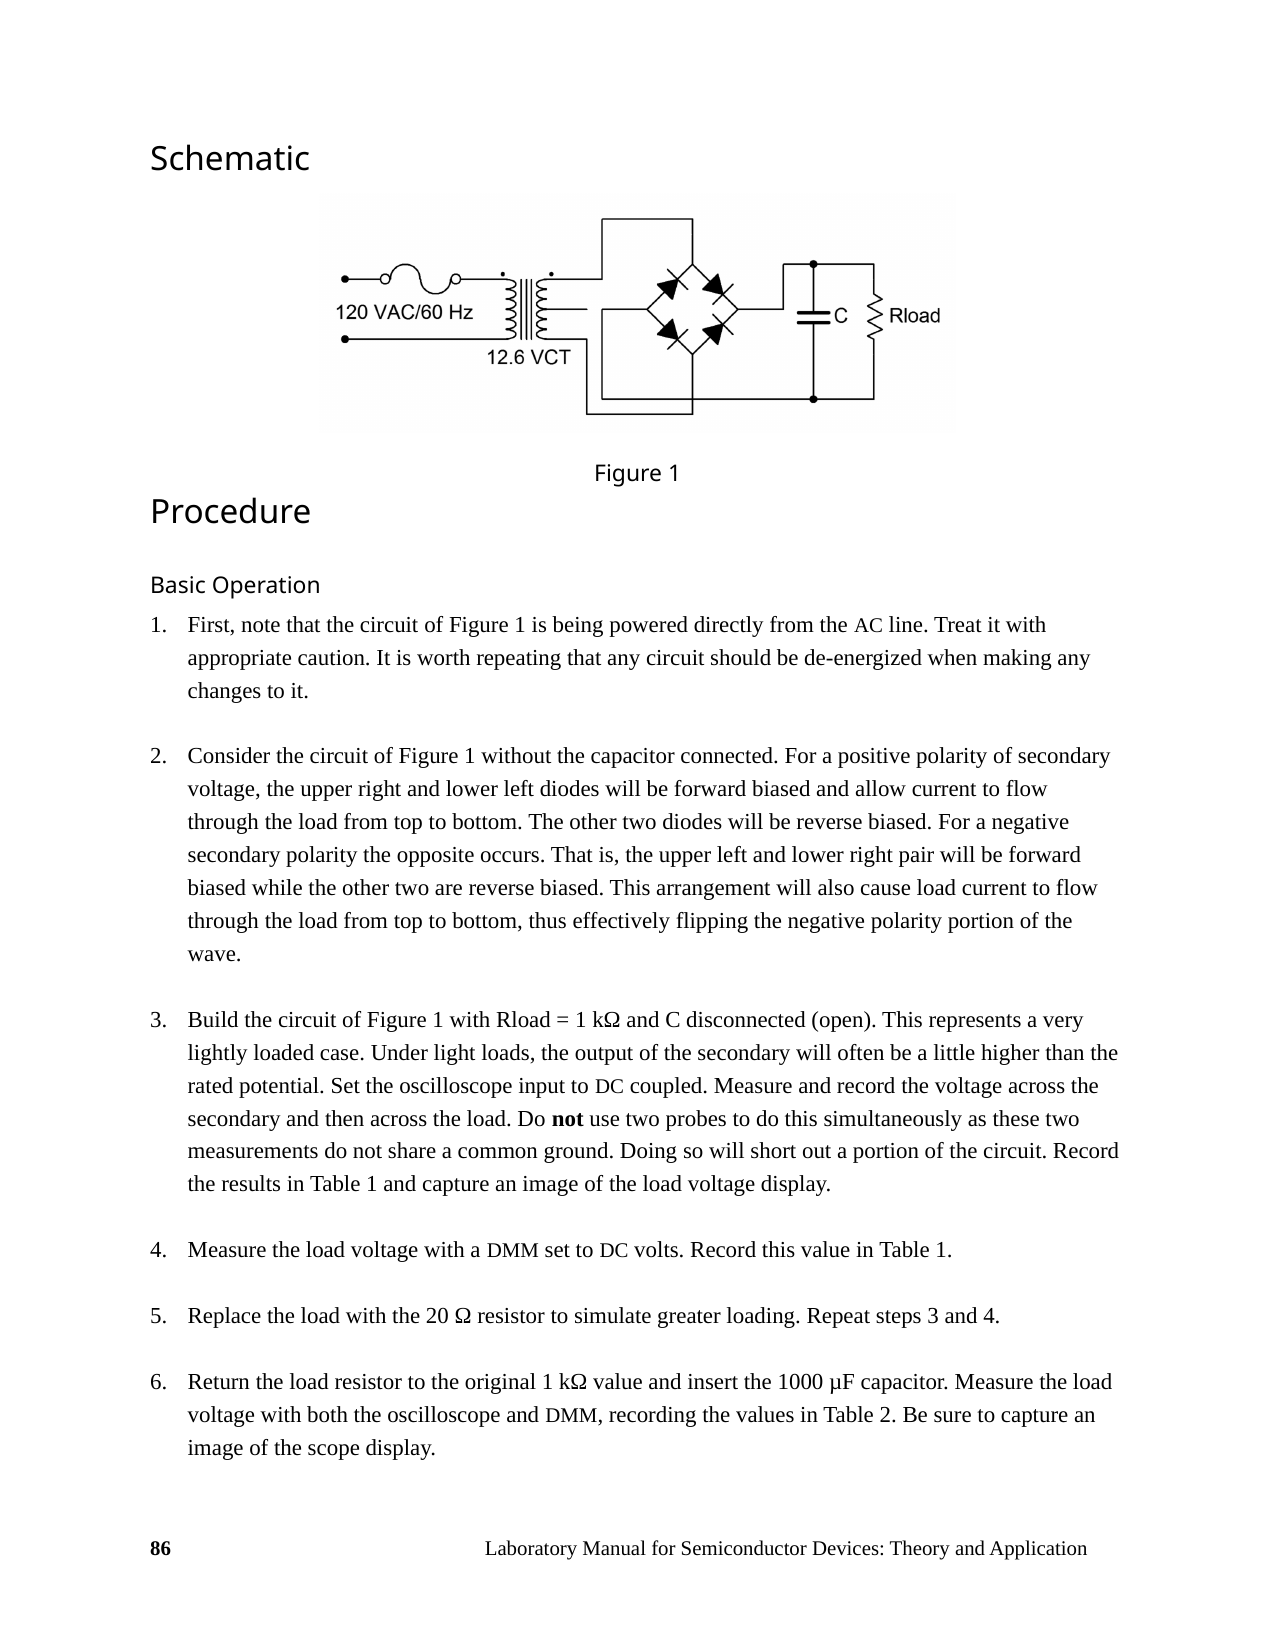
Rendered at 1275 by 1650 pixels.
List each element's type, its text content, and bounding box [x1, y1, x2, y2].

text Figure 1 [150, 457, 1125, 488]
subtitle Schematic [150, 135, 1125, 180]
list Consider the circuit of Figure 1 without the capacitor connected. For a positive polarity of secondary voltage, the upper right and lower left diodes will be forward biased and allow current to flow through the load from top to bottom. The other two diodes will be reverse biased. For a negative secondary polarity the opposite occurs. That is, the upper left and lower right pair will be forward biased while the other two are reverse biased. This arrangement will also cause load current to flow through the load from top to bottom, thus effectively flipping the negative polarity portion of the wave. [150, 742, 1125, 966]
text Procedure [150, 488, 1125, 533]
list Replace the load with the 20 Ω resistor to simulate greater loading. Repeat steps 3 and 4. [150, 1302, 1125, 1328]
list Measure the load voltage with a DMM set to DC volts. Record this value in Table 1. [150, 1236, 1125, 1263]
list First, note that the circuit of Figure 1 is being powered directly from the AC line. Treat it with appropriate caution. It is worth repeating that any circuit should be de-energized when making any changes to it. [150, 611, 1125, 703]
list Return the load resistor to the original 1 kΩ value and insert the 1000 µF capacitor. Measure the load voltage with both the oscilloscope and DMM, recording the values in Table 2. Be sure to capture an image of the scope display. [150, 1368, 1125, 1460]
picture [319, 193, 956, 433]
text Basic Operation [150, 569, 1125, 600]
list Build the circuit of Figure 1 with Rload = 1 kΩ and C disconnected (open). This represents a very lightly loaded case. Under light loads, the output of the secondary will often be a little higher than the rated potential. Set the oscilloscope input to DC coupled. Measure and record the voltage across the secondary and then across the load. Do not use two probes to do this simultaneously as these two measurements do not share a common ground. Doing so will short out a portion of the circuit. Record the results in Table 1 and capture an image of the load voltage display. [150, 1006, 1125, 1197]
